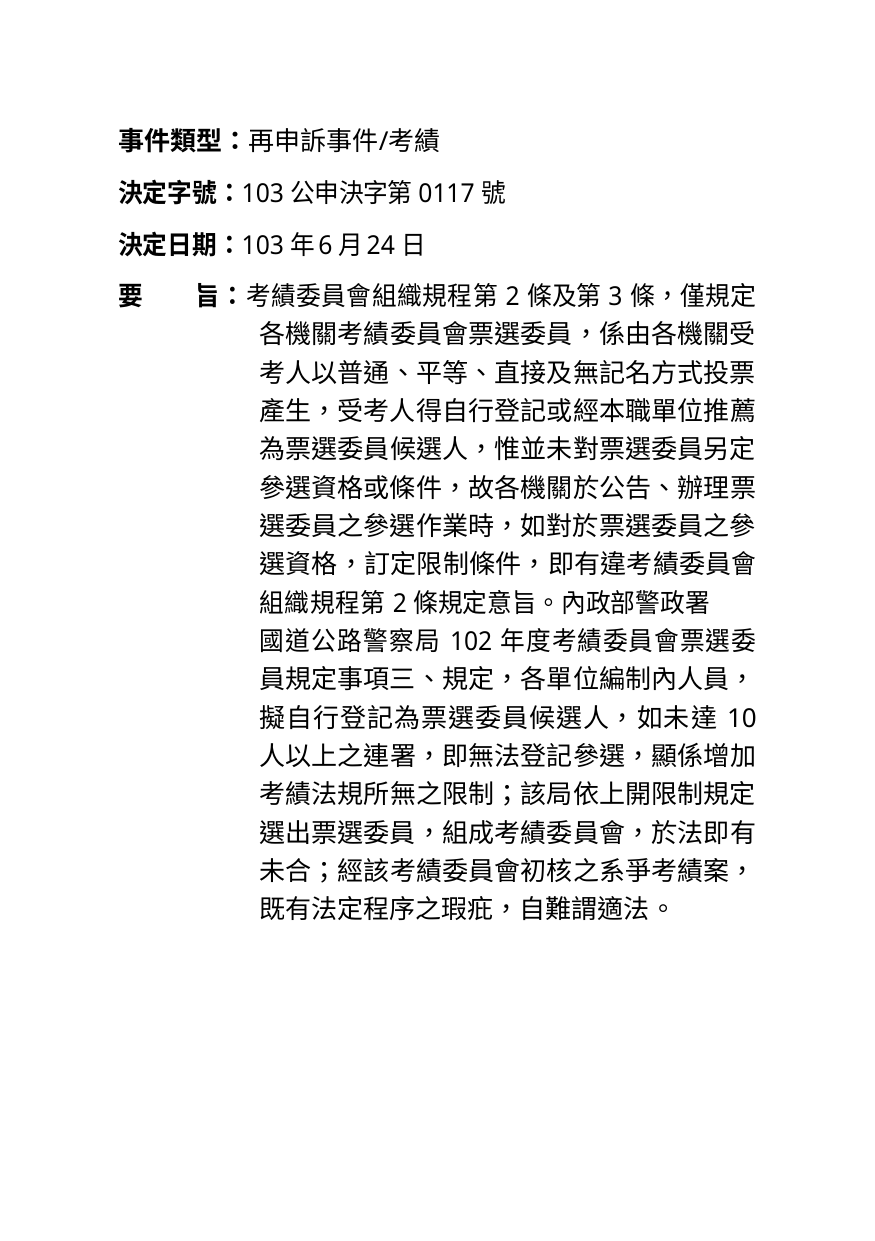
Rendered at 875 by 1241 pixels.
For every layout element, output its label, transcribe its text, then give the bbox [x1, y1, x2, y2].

text 事件類型：再申訴事件/考績 [118, 123, 793, 158]
text 要 旨：考績委員會組織規程第 2 條及第 3 條，僅規定各機關考績委員會票選委員，係由各機關受考人以普通、平等、直接及無記名方式投票產生，受考人得自行登記或經本職單位推薦為票選委員候選人，惟並未對票選委員另定參選資格或條件，故各機關於公告、辦理票選委員之參選作業時，如對於票選委員之參選資格，訂定限制條件，即有違考績委員會組織規程第 2 條規定意旨。內政部警政署 [118, 278, 756, 620]
text 決定字號：103 公申決字第 0117 號決定日期：103 年 6 月 24 日 [118, 175, 515, 262]
text 國道公路警察局 102 年度考績委員會票選委員規定事項三、規定，各單位編制內人員， 擬自行登記為票選委員候選人，如未達 10 人以上之連署，即無法登記參選，顯係增加考績法規所無之限制；該局依上開限制規定選出票選委員，組成考績委員會，於法即有未合；經該考績委員會初核之系爭考績案， 既有法定程序之瑕疪，自難謂適法。 [259, 623, 757, 927]
